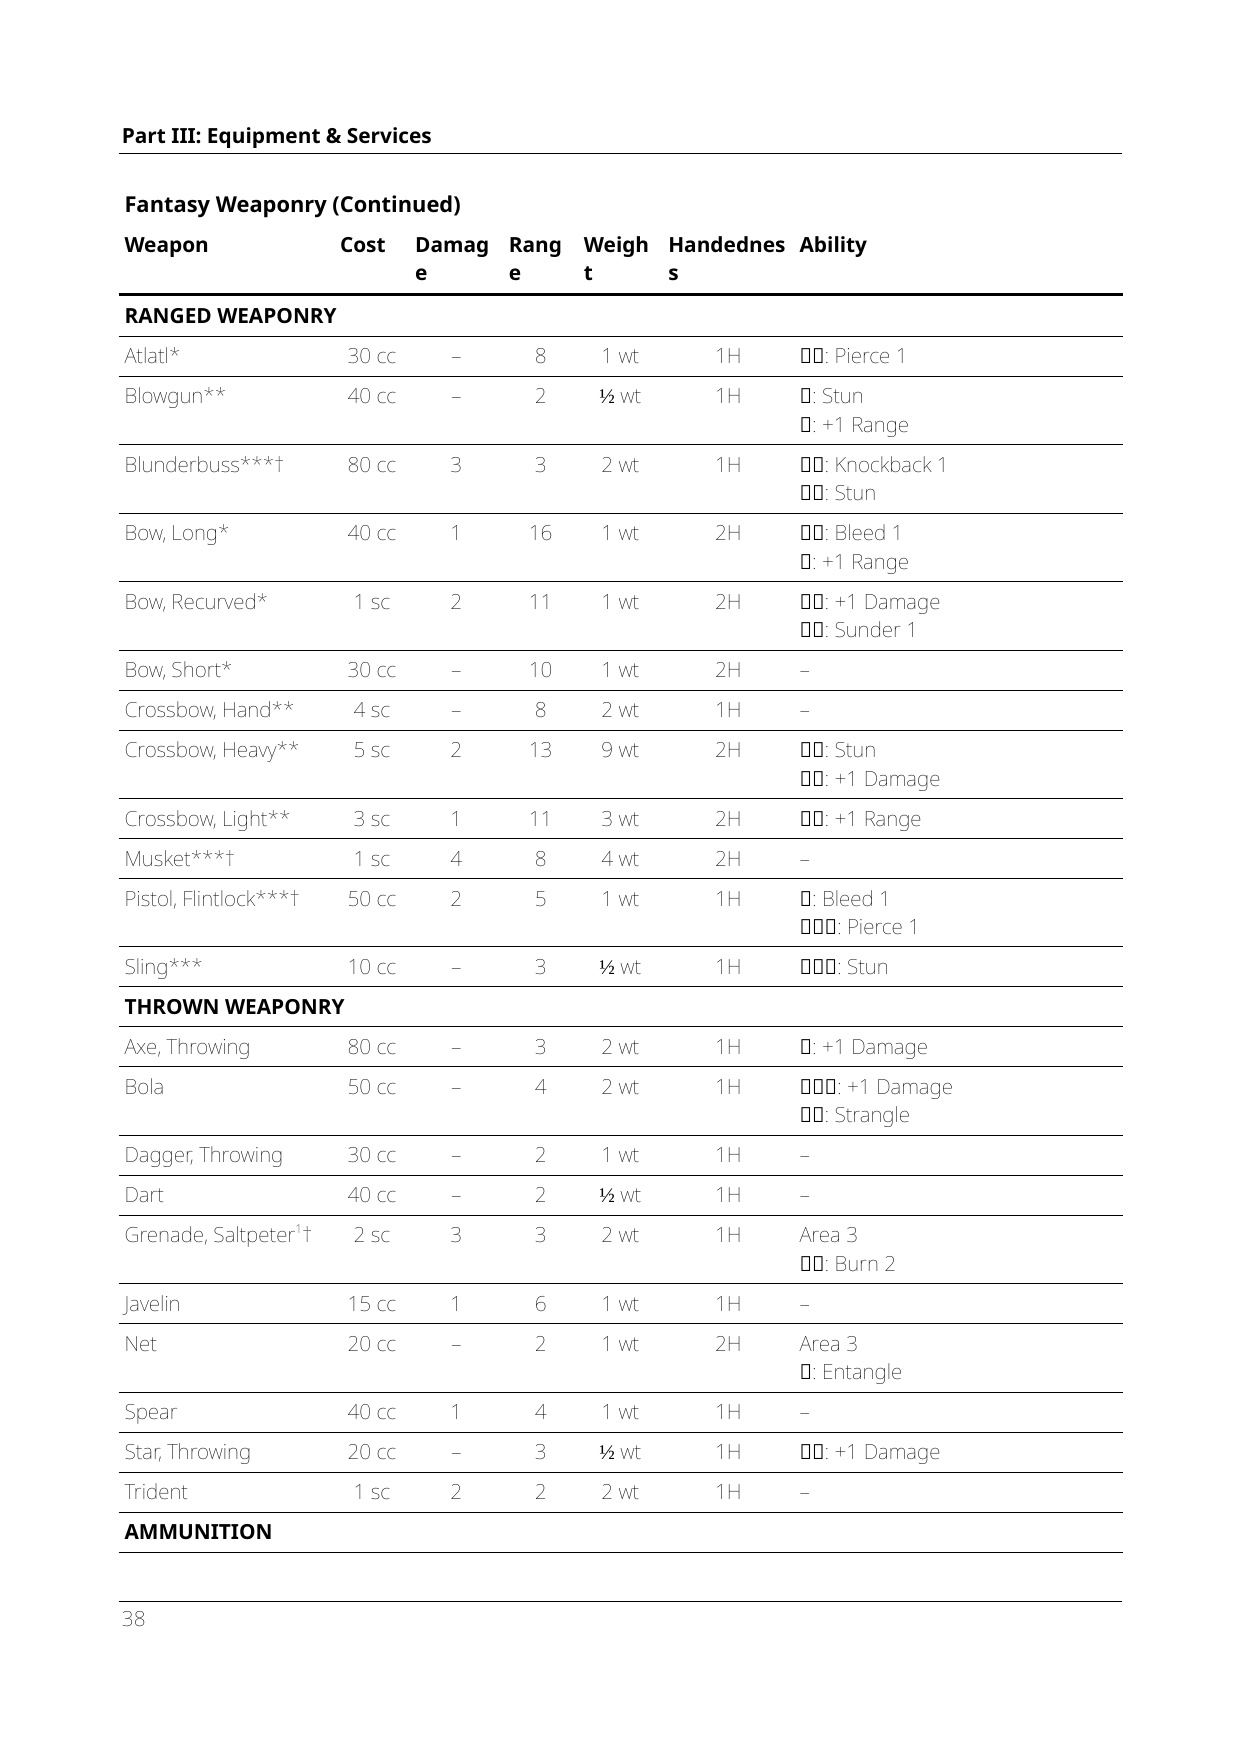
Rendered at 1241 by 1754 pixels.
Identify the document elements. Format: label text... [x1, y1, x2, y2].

table_cell AMMUNITION [119, 1513, 1123, 1552]
table_cell 5 sc [334, 731, 409, 798]
table_cell – [409, 691, 503, 729]
table_cell 1H [662, 879, 793, 946]
table_cell 40 cc [334, 1393, 409, 1432]
table_cell Bola [119, 1067, 334, 1135]
table_cell 1H [662, 947, 793, 986]
table_cell Atlatl* [119, 337, 334, 376]
table_cell Dagger, Throwing [119, 1136, 334, 1175]
table_cell 3 [503, 947, 578, 986]
table_cell 1 [409, 1284, 503, 1323]
table_cell 2 [409, 879, 503, 946]
table_cell 10 [503, 651, 578, 689]
table_cell – [794, 1393, 1123, 1432]
table_cell 3 [503, 1433, 578, 1472]
table_cell 2H [662, 651, 793, 689]
table_cell Sling*** [119, 947, 334, 986]
table_cell 1H [662, 445, 793, 513]
table_cell – [794, 1473, 1123, 1512]
table_cell 1H [662, 1433, 793, 1472]
table_cell 2 wt [578, 691, 662, 729]
table_header Fantasy Weaponry (Continued) [119, 183, 1123, 224]
table_cell 4 [409, 839, 503, 878]
table_cell 2H [662, 731, 793, 798]
table_cell 3 [503, 445, 578, 513]
table_cell 3 [409, 445, 503, 513]
table_cell 1H [662, 1176, 793, 1215]
table_cell 2 wt [578, 1027, 662, 1066]
table_cell 1 wt [578, 337, 662, 376]
table_cell Area 3 : Burn 2 [794, 1216, 1123, 1283]
table_cell 1 wt [578, 1393, 662, 1432]
table_cell 1 wt [578, 514, 662, 581]
table_cell 40 cc [334, 1176, 409, 1215]
table_cell : Stun [794, 947, 1123, 986]
table_cell 1 wt [578, 651, 662, 689]
table_cell 2 [503, 1136, 578, 1175]
table_cell : +1 Damage : Strangle [794, 1067, 1123, 1135]
table_cell 4 sc [334, 691, 409, 729]
table_cell – [409, 337, 503, 376]
table_cell : Stun : +1 Range [794, 377, 1123, 444]
table_cell Area 3 : Entangle [794, 1324, 1123, 1392]
table_cell : +1 Range [794, 799, 1123, 838]
table_cell – [794, 651, 1123, 689]
table_cell ½ wt [578, 947, 662, 986]
table_cell 2H [662, 582, 793, 649]
table_cell 8 [503, 337, 578, 376]
table_cell 50 cc [334, 879, 409, 946]
table_cell 11 [503, 582, 578, 649]
table_cell Crossbow, Light** [119, 799, 334, 838]
table_cell ½ wt [578, 377, 662, 444]
table_cell 1 wt [578, 1136, 662, 1175]
table_cell Range [503, 224, 578, 293]
table_cell Star, Throwing [119, 1433, 334, 1472]
table_cell 2 wt [578, 1067, 662, 1135]
table_cell Damage [409, 224, 503, 293]
table_cell 10 cc [334, 947, 409, 986]
table_cell 30 cc [334, 651, 409, 689]
table_cell : Pierce 1 [794, 337, 1123, 376]
table_cell 80 cc [334, 445, 409, 513]
table_cell : +1 Damage [794, 1027, 1123, 1066]
table_cell Net [119, 1324, 334, 1392]
table_cell 1 wt [578, 582, 662, 649]
table_cell 1H [662, 337, 793, 376]
table_cell ½ wt [578, 1176, 662, 1215]
table_cell 5 [503, 879, 578, 946]
table_cell Blunderbuss***† [119, 445, 334, 513]
table_cell 1 [409, 514, 503, 581]
table_cell 8 [503, 691, 578, 729]
table_cell 1 sc [334, 839, 409, 878]
table_cell – [794, 691, 1123, 729]
table_cell 3 [409, 1216, 503, 1283]
table_cell 2 [503, 1473, 578, 1512]
table_cell 2H [662, 839, 793, 878]
table_cell 1 sc [334, 582, 409, 649]
table_cell Ability [794, 224, 1123, 293]
table_cell : Bleed 1 : +1 Range [794, 514, 1123, 581]
table_cell 2 wt [578, 1473, 662, 1512]
table_cell – [409, 1433, 503, 1472]
table_cell Dart [119, 1176, 334, 1215]
table_cell Musket***† [119, 839, 334, 878]
table_cell 1 [409, 799, 503, 838]
table_cell 3 [503, 1216, 578, 1283]
table_cell 50 cc [334, 1067, 409, 1135]
table_cell 2H [662, 799, 793, 838]
table_cell RANGED WEAPONRY [119, 296, 1123, 336]
table_cell 20 cc [334, 1324, 409, 1392]
table_cell – [409, 1136, 503, 1175]
table_cell Crossbow, Hand** [119, 691, 334, 729]
table_cell Grenade, Saltpeter1† [119, 1216, 334, 1283]
table_cell Spear [119, 1393, 334, 1432]
table_cell Handedness [662, 224, 793, 293]
table_cell 1H [662, 1216, 793, 1283]
table_cell 30 cc [334, 1136, 409, 1175]
table_cell THROWN WEAPONRY [119, 987, 1123, 1026]
table_cell : Knockback 1 : Stun [794, 445, 1123, 513]
table_cell Pistol, Flintlock***† [119, 879, 334, 946]
table_cell 4 [503, 1393, 578, 1432]
table_cell Bow, Recurved* [119, 582, 334, 649]
table_cell 80 cc [334, 1027, 409, 1066]
table_cell 1 wt [578, 1324, 662, 1392]
table_cell 13 [503, 731, 578, 798]
table_cell 1 wt [578, 1284, 662, 1323]
table_cell – [409, 947, 503, 986]
table_cell 9 wt [578, 731, 662, 798]
table_cell 15 cc [334, 1284, 409, 1323]
table_cell 1 wt [578, 879, 662, 946]
table_cell 40 cc [334, 514, 409, 581]
table_cell 2H [662, 1324, 793, 1392]
table_cell Javelin [119, 1284, 334, 1323]
table_cell – [409, 377, 503, 444]
table_cell 6 [503, 1284, 578, 1323]
table_cell 3 wt [578, 799, 662, 838]
table_cell 2 [409, 582, 503, 649]
table_cell Blowgun** [119, 377, 334, 444]
table_cell 2 wt [578, 1216, 662, 1283]
table_cell – [409, 1324, 503, 1392]
table_cell – [794, 1136, 1123, 1175]
table_cell 40 cc [334, 377, 409, 444]
table_cell 20 cc [334, 1433, 409, 1472]
table_cell 1H [662, 1027, 793, 1066]
table_cell 2 [503, 1324, 578, 1392]
table_cell – [794, 1284, 1123, 1323]
table_cell 1H [662, 1067, 793, 1135]
table_cell 2 wt [578, 445, 662, 513]
table_cell Trident [119, 1473, 334, 1512]
table_cell : Bleed 1 : Pierce 1 [794, 879, 1123, 946]
table_cell 16 [503, 514, 578, 581]
table_cell 3 sc [334, 799, 409, 838]
table_cell 1H [662, 691, 793, 729]
table_cell : +1 Damage : Sunder 1 [794, 582, 1123, 649]
table_cell 2H [662, 514, 793, 581]
table_cell – [794, 839, 1123, 878]
table_cell – [794, 1176, 1123, 1215]
table_cell 2 [503, 377, 578, 444]
table_cell – [409, 651, 503, 689]
table_cell Bow, Short* [119, 651, 334, 689]
table_cell 30 cc [334, 337, 409, 376]
table_cell 11 [503, 799, 578, 838]
table_cell Crossbow, Heavy** [119, 731, 334, 798]
table_cell : Stun : +1 Damage [794, 731, 1123, 798]
table_cell 1H [662, 377, 793, 444]
table_cell 2 [409, 731, 503, 798]
table_cell 8 [503, 839, 578, 878]
table_cell Cost [334, 224, 409, 293]
table_cell 2 [503, 1176, 578, 1215]
table_cell – [409, 1176, 503, 1215]
table_cell 4 wt [578, 839, 662, 878]
table_cell – [409, 1067, 503, 1135]
table_cell 2 [409, 1473, 503, 1512]
table_cell Weight [578, 224, 662, 293]
table_cell 3 [503, 1027, 578, 1066]
table_cell 1H [662, 1473, 793, 1512]
table_cell 1H [662, 1393, 793, 1432]
table_cell Bow, Long* [119, 514, 334, 581]
table_cell ½ wt [578, 1433, 662, 1472]
table_cell Weapon [119, 224, 334, 293]
table_cell 1H [662, 1136, 793, 1175]
table_cell 1 sc [334, 1473, 409, 1512]
table_cell 4 [503, 1067, 578, 1135]
table_cell Axe, Throwing [119, 1027, 334, 1066]
table_cell : +1 Damage [794, 1433, 1123, 1472]
table_cell 2 sc [334, 1216, 409, 1283]
table_cell 1H [662, 1284, 793, 1323]
table_cell 1 [409, 1393, 503, 1432]
table_cell – [409, 1027, 503, 1066]
